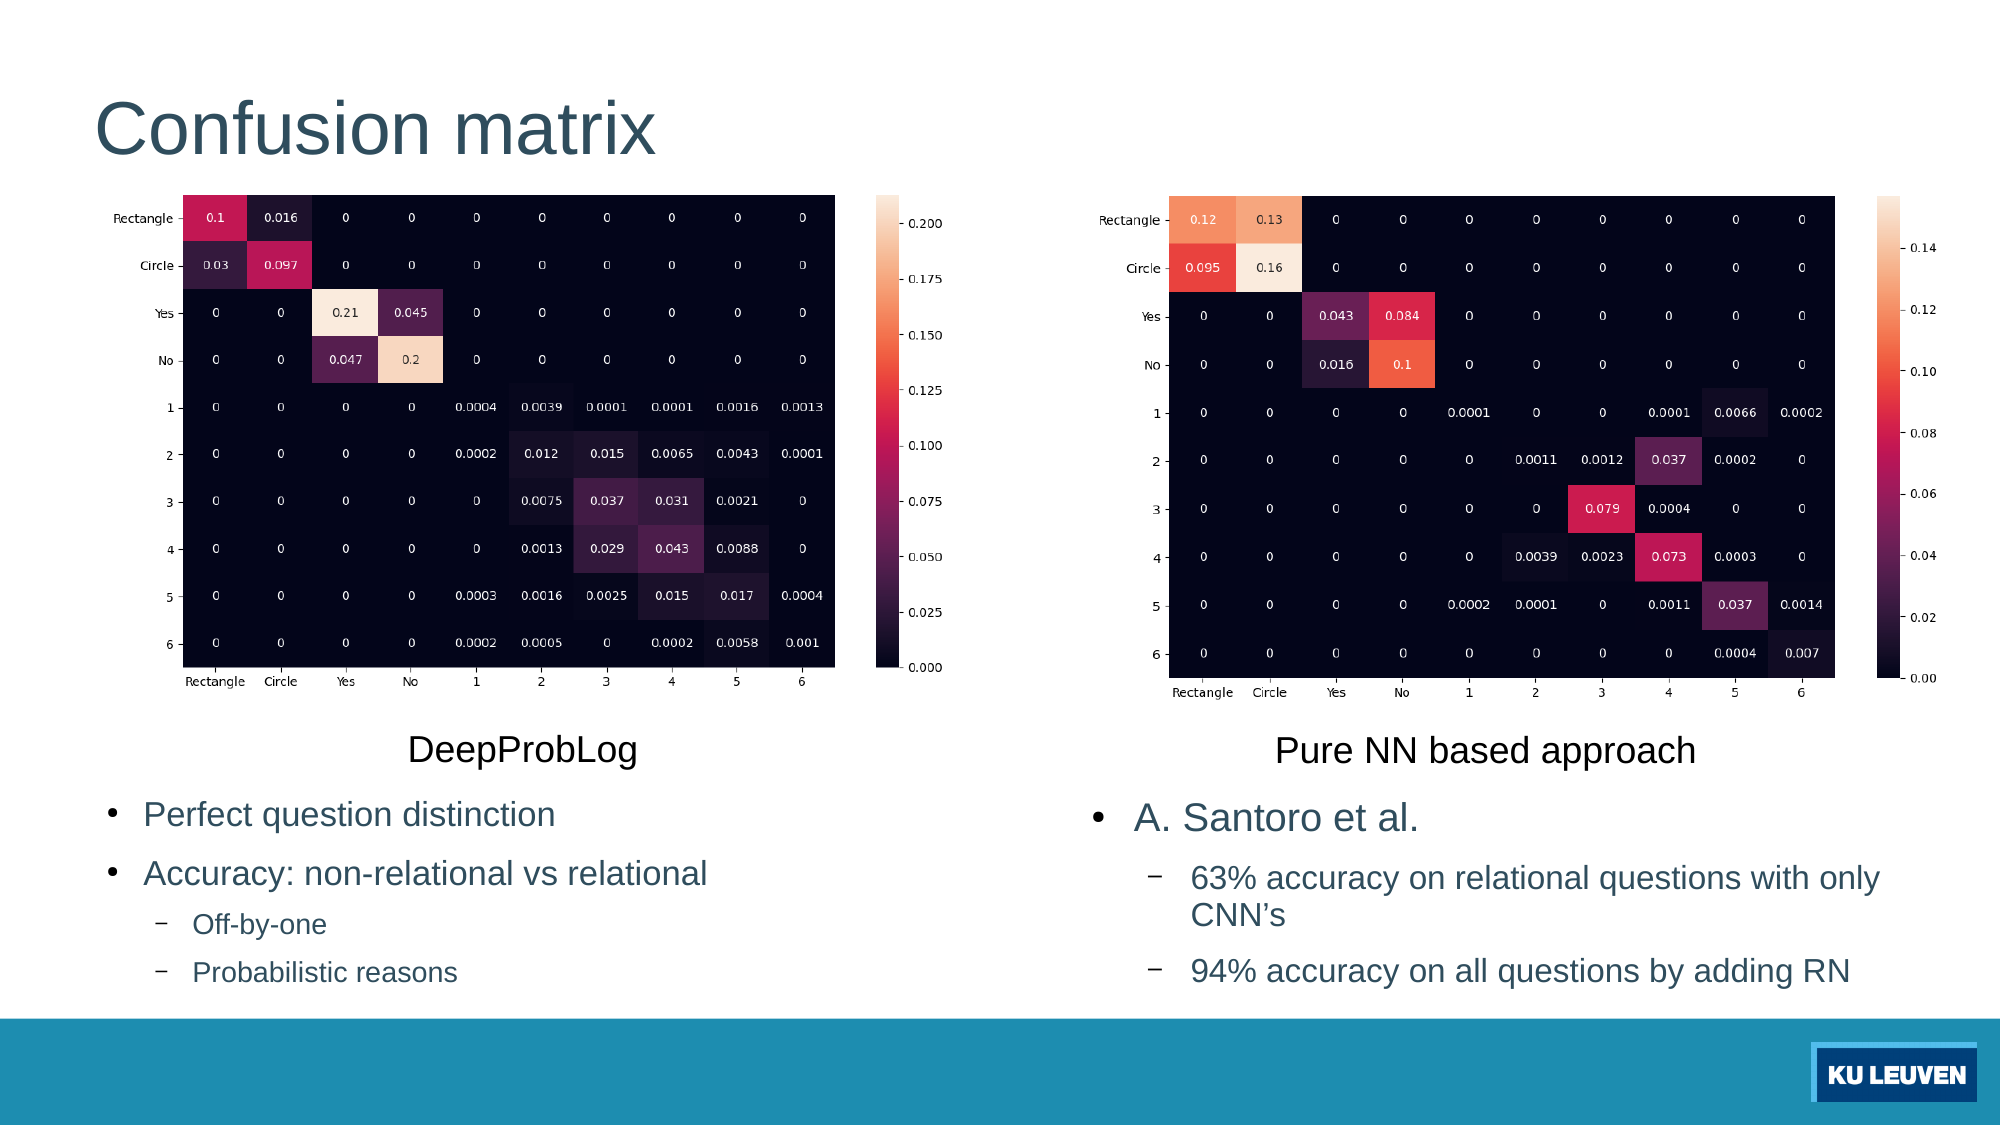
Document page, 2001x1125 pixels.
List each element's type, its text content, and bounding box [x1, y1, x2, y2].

title Confusion matrix [94, 33, 1906, 223]
picture [105, 183, 957, 710]
list Perfect question distinction Accuracy: non-relational vs relational Off-by-one Probabilistic reasons [94, 795, 1077, 991]
picture [1811, 1042, 1977, 1102]
text_box DeepProbLog [393, 720, 709, 795]
list A. Santoro et al. 63% accuracy on relational questions with only CNN’s 94% accuracy on all questions by adding RN [1077, 795, 1951, 991]
text_box Pure NN based approach [1260, 725, 1786, 795]
picture [1084, 184, 1966, 725]
